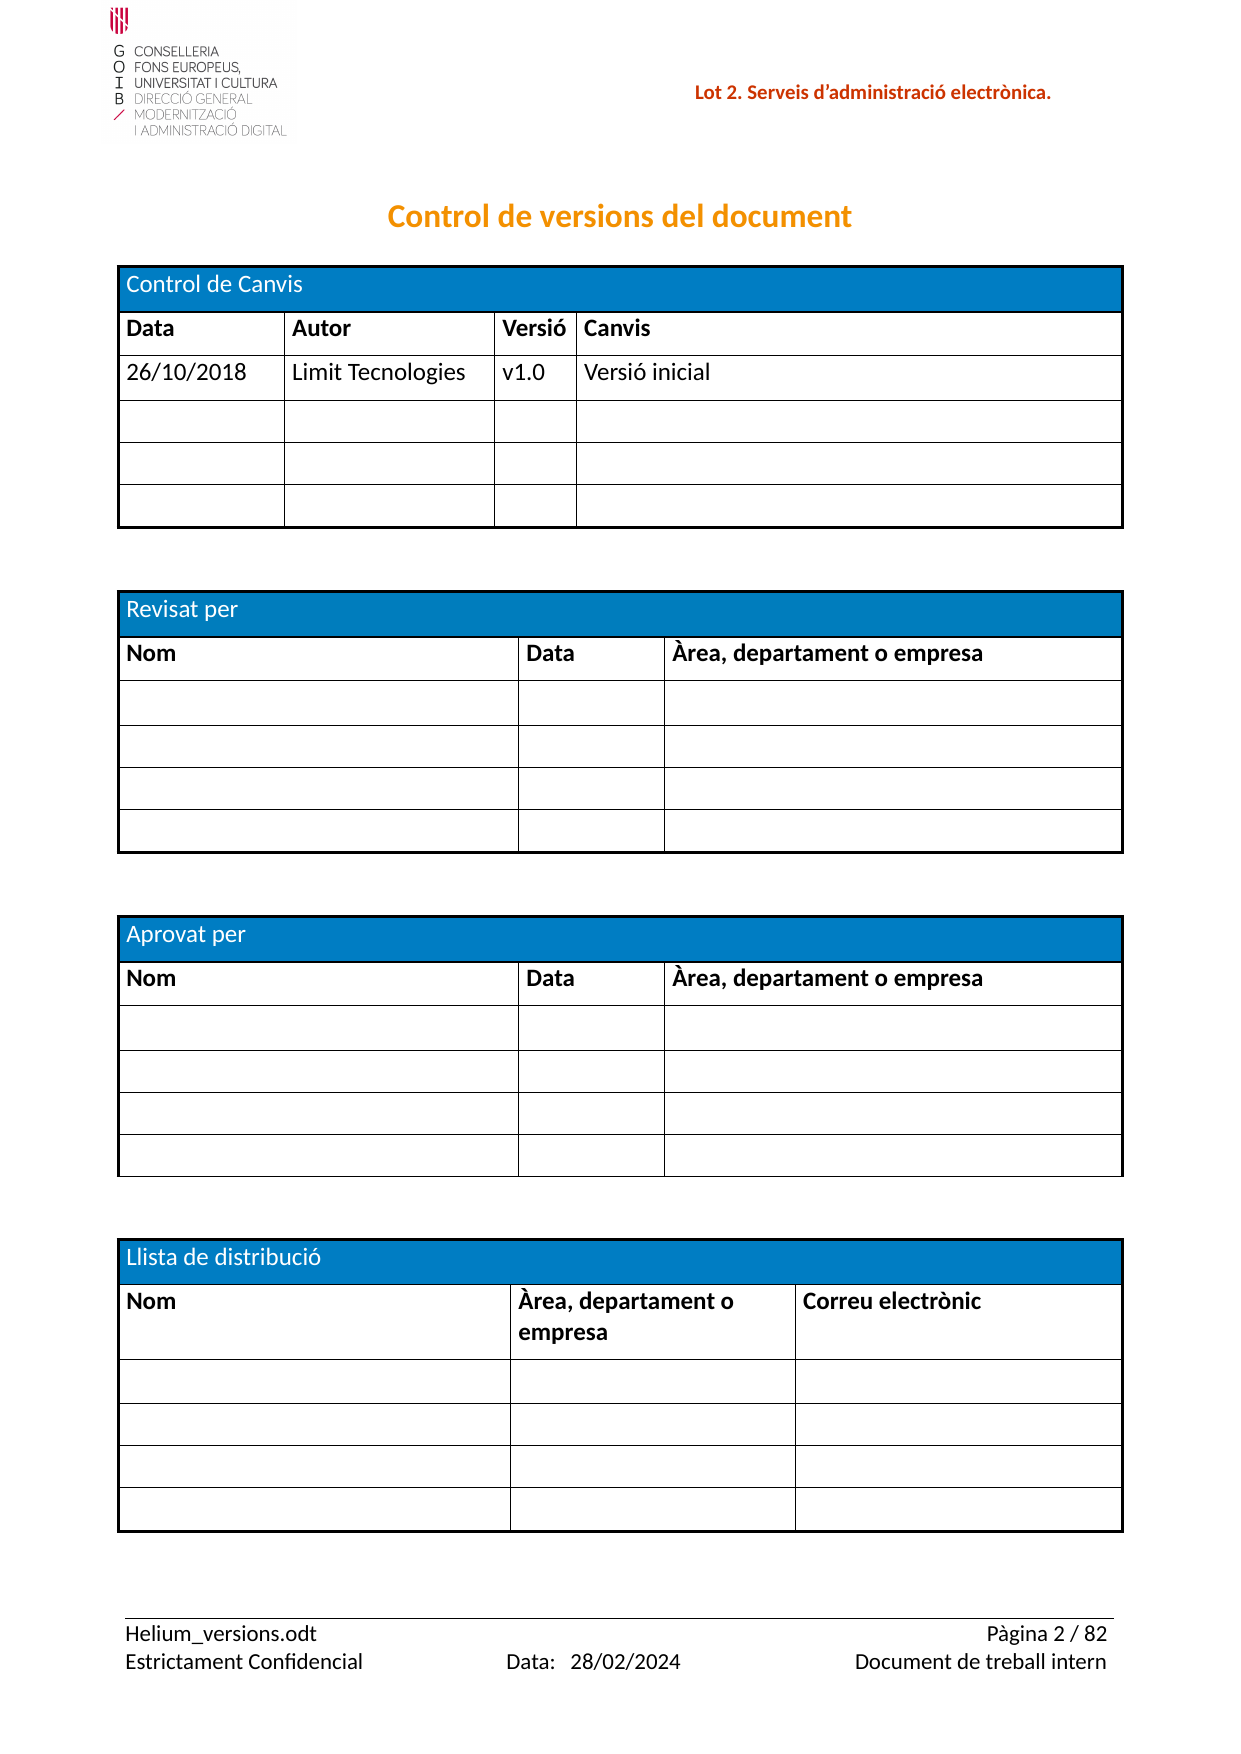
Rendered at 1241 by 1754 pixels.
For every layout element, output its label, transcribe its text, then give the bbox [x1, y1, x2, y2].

table_header Aprovat per [120, 918, 1121, 961]
table_cell Versió inicial [577, 356, 1121, 399]
table_cell [120, 726, 518, 767]
table_cell [120, 1446, 510, 1487]
table_cell Data [519, 638, 664, 680]
table_cell [577, 485, 1121, 526]
table_cell [796, 1404, 1121, 1445]
table_cell v1.0 [495, 356, 576, 399]
table_cell [120, 768, 518, 809]
table_cell [511, 1360, 795, 1403]
table_cell [577, 401, 1121, 442]
table_cell [511, 1446, 795, 1487]
table_cell [665, 726, 1121, 767]
table_cell [519, 1006, 664, 1049]
table_cell [519, 1093, 664, 1134]
picture [100, 0, 297, 144]
table_cell Autor [285, 313, 494, 355]
table_cell [120, 401, 284, 442]
table_cell [120, 1006, 518, 1049]
table_cell [120, 1360, 510, 1403]
table_header Control de Canvis [120, 268, 1121, 311]
table_cell [796, 1488, 1121, 1529]
table_cell [511, 1488, 795, 1529]
table_cell Canvis [577, 313, 1121, 355]
table_cell [519, 726, 664, 767]
table_cell Versió [495, 313, 576, 355]
table_cell Àrea, departament o empresa [665, 638, 1121, 680]
table_cell [120, 443, 284, 484]
table_cell 26/10/2018 [120, 356, 284, 399]
table_cell [519, 810, 664, 851]
table_cell [120, 485, 284, 526]
table_cell [495, 443, 576, 484]
table_cell [665, 1051, 1121, 1092]
table_cell [796, 1360, 1121, 1403]
table_cell [665, 768, 1121, 809]
table_cell [511, 1404, 795, 1445]
table_cell [120, 1404, 510, 1445]
table_cell [665, 810, 1121, 851]
table_cell Nom [120, 638, 518, 680]
table_cell [665, 1006, 1121, 1049]
table_cell [120, 1093, 518, 1134]
table_cell [285, 485, 494, 526]
table_cell [285, 443, 494, 484]
table_cell [120, 1051, 518, 1092]
subtitle Control de versions del document [118, 195, 1122, 236]
table_cell [796, 1446, 1121, 1487]
table_cell Correu electrònic [796, 1285, 1121, 1359]
table_cell [495, 485, 576, 526]
table_cell [665, 1093, 1121, 1134]
table_cell [519, 681, 664, 724]
table_header Revisat per [120, 593, 1121, 636]
table_cell Nom [120, 963, 518, 1005]
table_cell [577, 443, 1121, 484]
table_cell Limit Tecnologies [285, 356, 494, 399]
table_header Llista de distribució [120, 1241, 1121, 1284]
table_cell Àrea, departament o empresa [511, 1285, 795, 1359]
table_cell [120, 1135, 518, 1176]
table_cell [495, 401, 576, 442]
table_cell [285, 401, 494, 442]
table_cell [665, 681, 1121, 724]
table_cell [519, 1135, 664, 1176]
table_cell [519, 768, 664, 809]
table_cell Data [120, 313, 284, 355]
table_cell Data [519, 963, 664, 1005]
table_cell [120, 810, 518, 851]
table_cell Àrea, departament o empresa [665, 963, 1121, 1005]
table_cell Nom [120, 1285, 510, 1359]
table_cell [665, 1135, 1121, 1176]
table_cell [120, 1488, 510, 1529]
table_cell [120, 681, 518, 724]
table_cell [519, 1051, 664, 1092]
